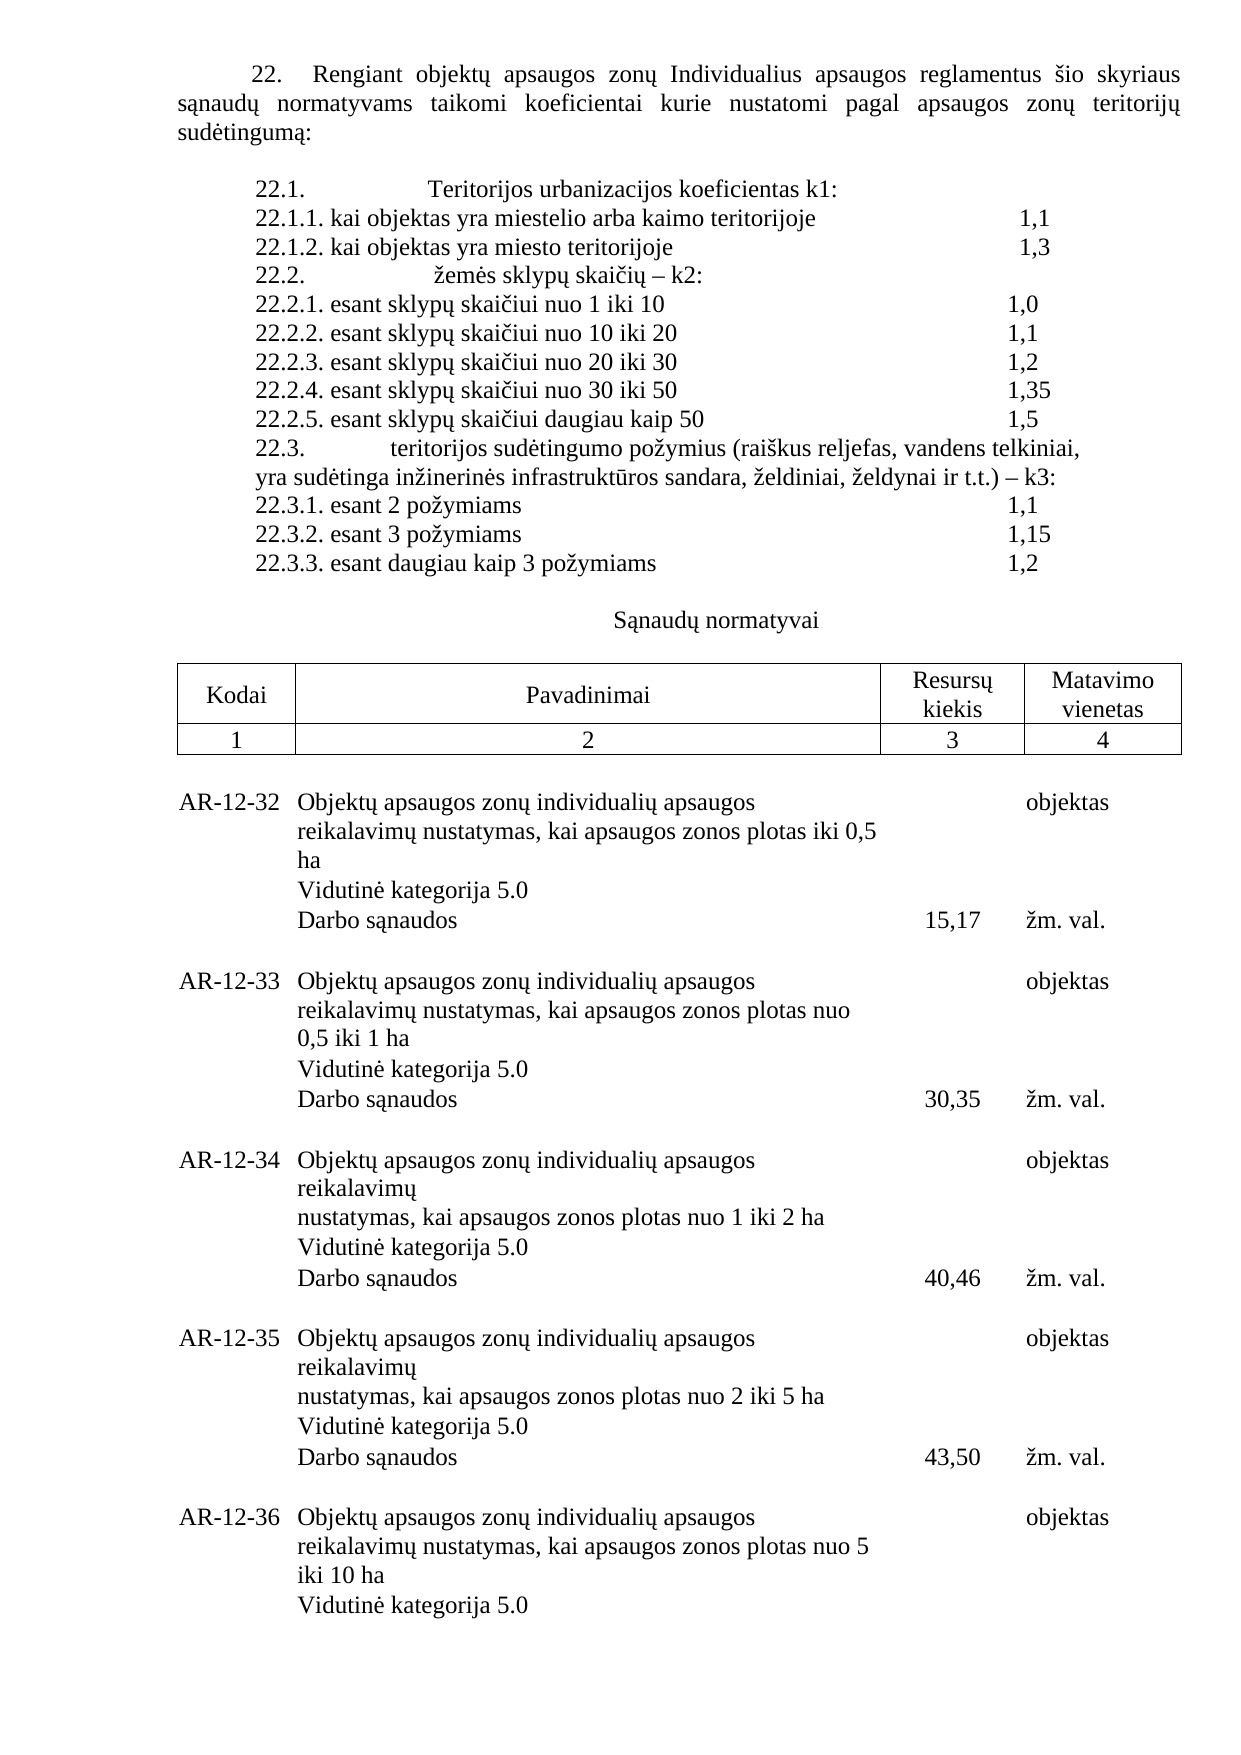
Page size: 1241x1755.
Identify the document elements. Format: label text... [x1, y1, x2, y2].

text 22. Rengiant objektų apsaugos zonų Individualius apsaugos reglamentus šio skyriaus sąnaudų normatyvams taikomi koeficientai kurie nustatomi pagal apsaugos zonų teritorijų sudėtingumą: [177, 59, 1181, 145]
text Sąnaudų normatyvai [251, 605, 1181, 634]
